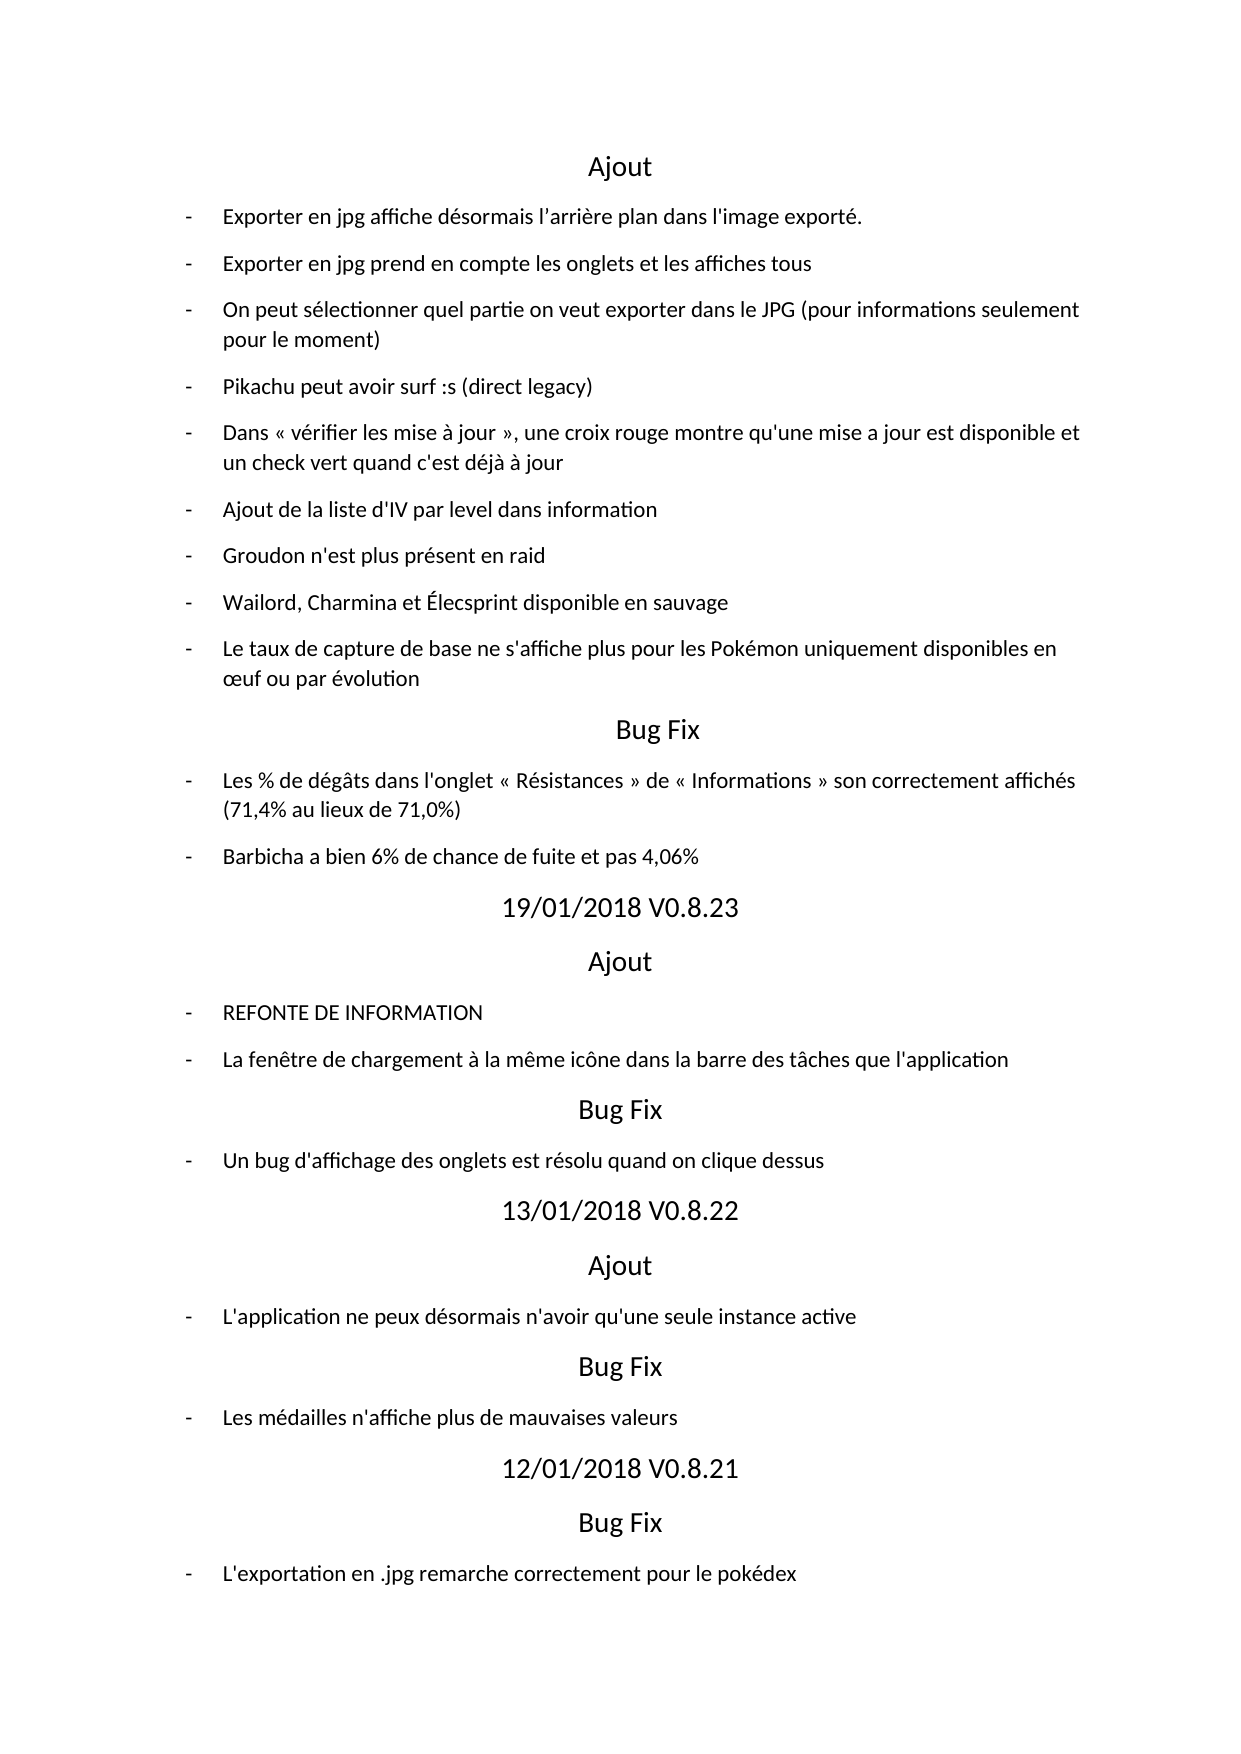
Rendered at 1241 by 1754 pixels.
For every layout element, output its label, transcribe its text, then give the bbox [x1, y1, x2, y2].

list Pikachu peut avoir surf :s (direct legacy) [185, 372, 1093, 400]
list L'exportation en .jpg remarche correctement pour le pokédex [185, 1559, 1093, 1587]
list Groudon n'est plus présent en raid [185, 541, 1093, 569]
list Bug Fix [148, 1091, 1093, 1127]
list Un bug d'affichage des onglets est résolu quand on clique dessus [185, 1146, 1093, 1174]
text 19/01/2018 V0.8.23 [148, 889, 1093, 924]
list Les médailles n'affiche plus de mauvaises valeurs [185, 1403, 1093, 1431]
text Ajout [148, 943, 1093, 979]
text 13/01/2018 V0.8.22 [148, 1192, 1093, 1228]
list Ajout de la liste d'IV par level dans information [185, 495, 1093, 523]
list Exporter en jpg affiche désormais l’arrière plan dans l'image exporté. [185, 202, 1093, 230]
list Bug Fix [185, 711, 1093, 747]
list Dans « vérifier les mise à jour », une croix rouge montre qu'une mise a jour est disponible et un check vert quand c'est déjà à jour [185, 418, 1093, 476]
text 12/01/2018 V0.8.21 [148, 1450, 1093, 1485]
list Les % de dégâts dans l'onglet « Résistances » de « Informations » son correctement affichés (71,4% au lieux de 71,0%) [185, 766, 1093, 824]
list La fenêtre de chargement à la même icône dans la barre des tâches que l'application [185, 1045, 1093, 1073]
list Exporter en jpg prend en compte les onglets et les affiches tous [185, 249, 1093, 277]
list Le taux de capture de base ne s'affiche plus pour les Pokémon uniquement disponibles en œuf ou par évolution [185, 634, 1093, 692]
list REFONTE DE INFORMATION [185, 998, 1093, 1026]
text Ajout [148, 148, 1093, 183]
list Wailord, Charmina et Élecsprint disponible en sauvage [185, 588, 1093, 616]
list Barbicha a bien 6% de chance de fuite et pas 4,06% [185, 842, 1093, 870]
list L'application ne peux désormais n'avoir qu'une seule instance active [185, 1302, 1093, 1330]
text Ajout [148, 1247, 1093, 1283]
list On peut sélectionner quel partie on veut exporter dans le JPG (pour informations seulement pour le moment) [185, 295, 1093, 353]
list Bug Fix [148, 1504, 1093, 1540]
list Bug Fix [148, 1348, 1093, 1384]
